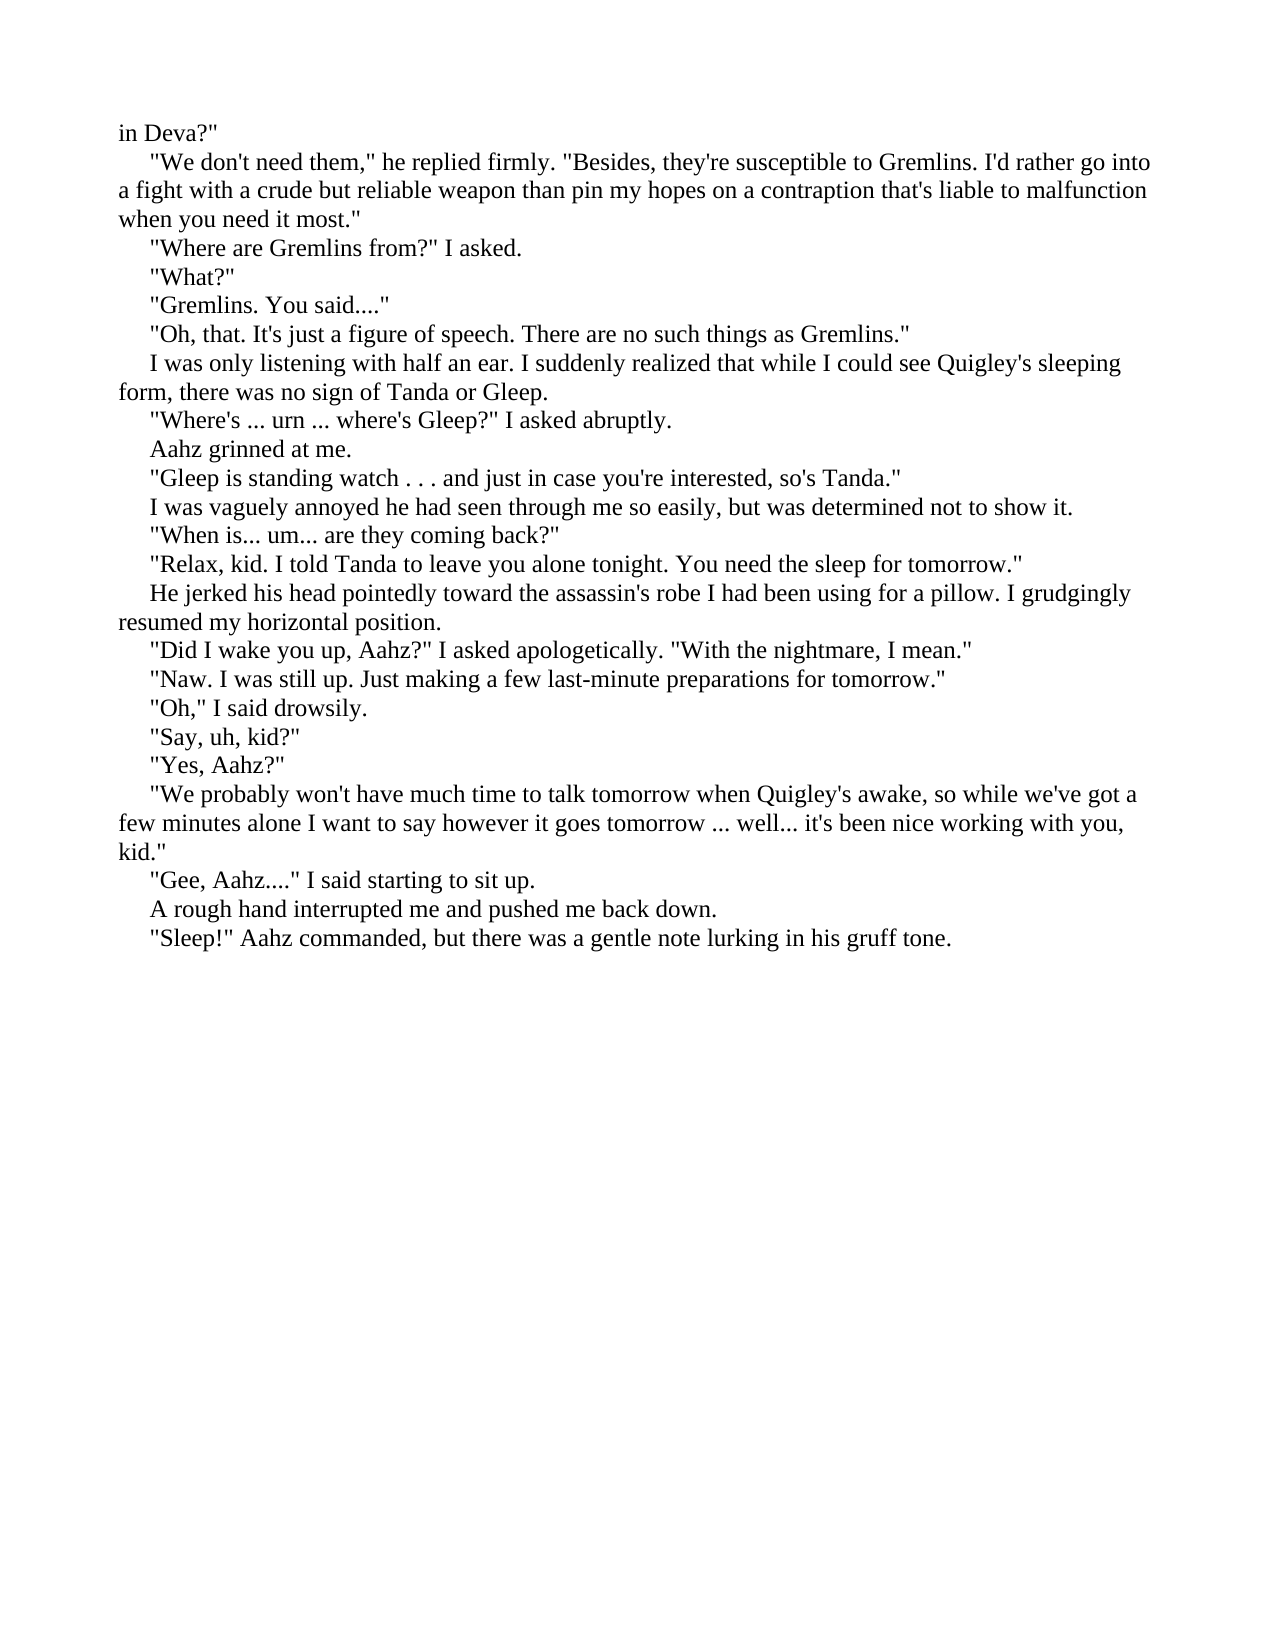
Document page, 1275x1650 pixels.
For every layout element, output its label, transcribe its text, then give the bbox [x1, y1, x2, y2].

text "Sleep!" Aahz commanded, but there was a gentle note lurking in his gruff tone. [118, 923, 1157, 952]
text I was vaguely annoyed he had seen through me so easily, but was determined not to show it. [118, 492, 1157, 521]
text "Oh, that. It's just a figure of speech. There are no such things as Gremlins." [118, 319, 1157, 348]
text "Naw. I was still up. Just making a few last-minute preparations for tomorrow.'' [118, 664, 1157, 693]
text A rough hand interrupted me and pushed me back down. [118, 894, 1157, 923]
text "Say, uh, kid?" [118, 722, 1157, 751]
text "Oh," I said drowsily. [118, 693, 1157, 722]
text "Yes, Aahz?" [118, 751, 1157, 779]
text Aahz grinned at me. [118, 434, 1157, 463]
text "We probably won't have much time to talk tomorrow when Quigley's awake, so while we've got a few minutes alone I want to say however it goes tomorrow ... well... it's been nice working with you, kid." [118, 779, 1157, 866]
text "Where's ... urn ... where's Gleep?" I asked abruptly. [118, 406, 1157, 434]
text "Gleep is standing watch . . . and just in case you're interested, so's Tanda." [118, 463, 1157, 492]
text "Gremlins. You said...." [118, 291, 1157, 319]
text I was only listening with half an ear. I suddenly realized that while I could see Quigley's sleeping form, there was no sign of Tanda or Gleep. [118, 348, 1157, 406]
text "What?" [118, 262, 1157, 291]
text "We don't need them," he replied firmly. "Besides, they're susceptible to Gremlins. I'd rather go into a fight with a crude but reliable weapon than pin my hopes on a contraption that's liable to malfunction when you need it most." [118, 147, 1157, 233]
text "Where are Gremlins from?" I asked. [118, 233, 1157, 262]
text He jerked his head pointedly toward the assassin's robe I had been using for a pillow. I grudgingly resumed my horizontal position. [118, 578, 1157, 636]
text in Deva?" [118, 118, 1157, 147]
text "When is... um... are they coming back?" [118, 521, 1157, 549]
text "Relax, kid. I told Tanda to leave you alone tonight. You need the sleep for tomorrow." [118, 549, 1157, 578]
text "Did I wake you up, Aahz?" I asked apologetically. "With the nightmare, I mean." [118, 636, 1157, 664]
text "Gee, Aahz...." I said starting to sit up. [118, 866, 1157, 894]
